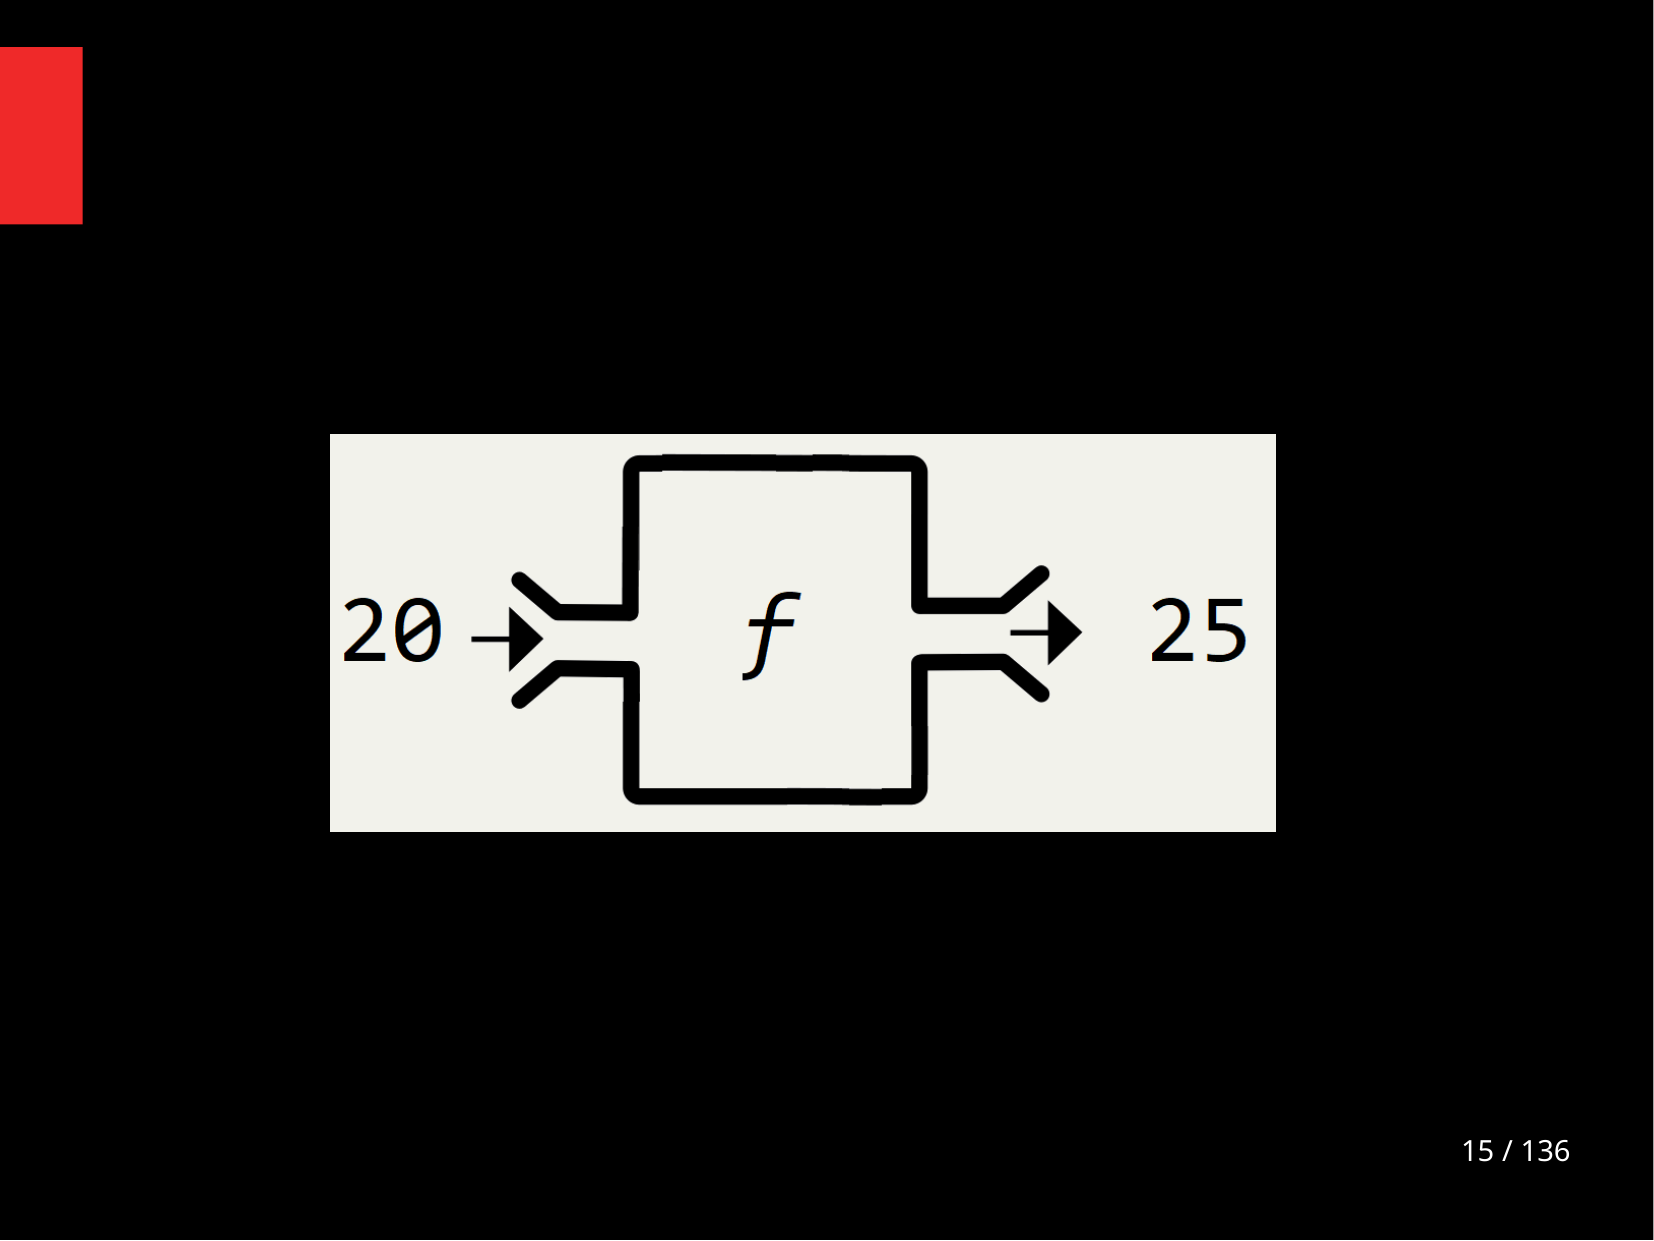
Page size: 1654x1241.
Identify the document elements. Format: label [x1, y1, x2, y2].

picture [330, 434, 1276, 832]
